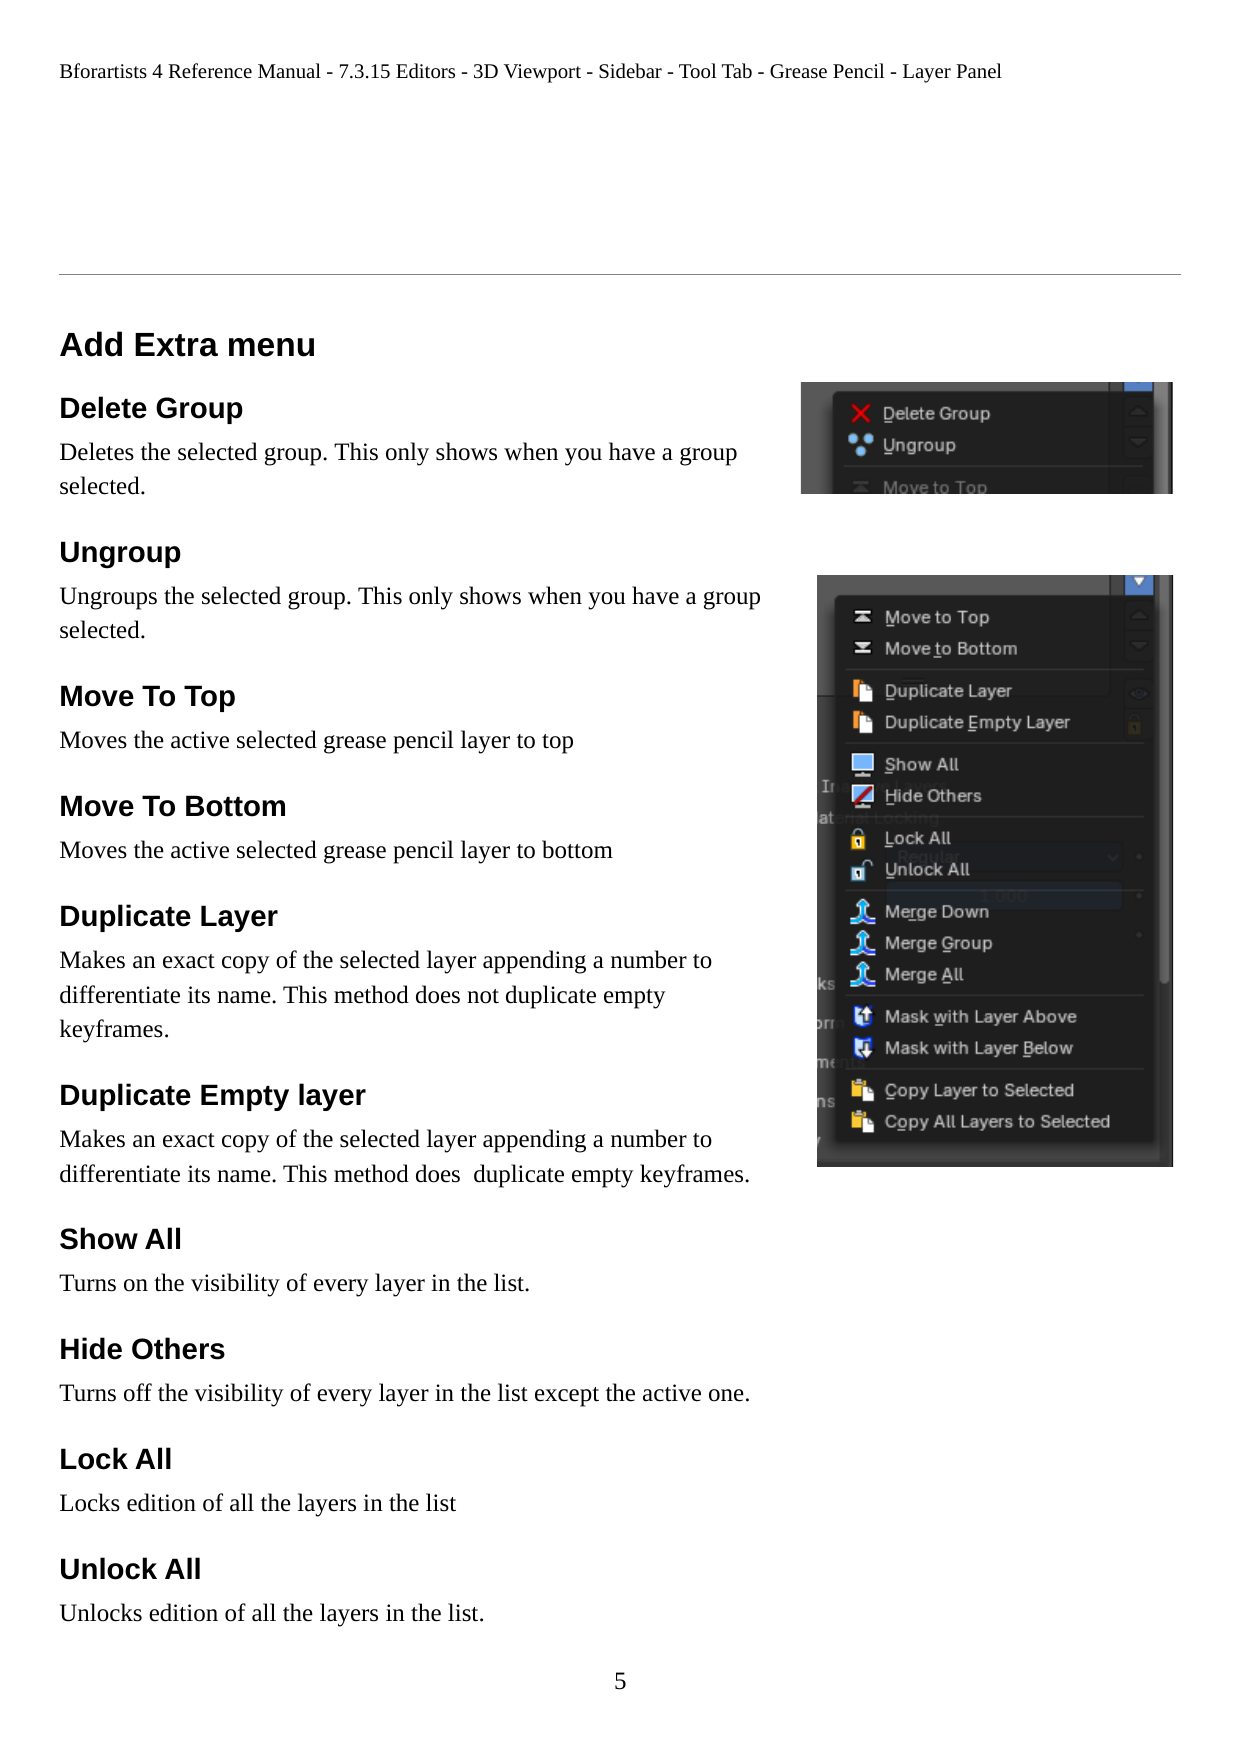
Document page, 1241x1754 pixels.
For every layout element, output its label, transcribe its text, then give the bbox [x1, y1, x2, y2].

subtitle [1173, 391, 1181, 424]
subtitle Duplicate Layer [59, 899, 817, 933]
text Ungroups the selected group. This only shows when you have a group selected. [59, 581, 817, 644]
text Unlocks edition of all the layers in the list. [59, 1598, 1181, 1627]
text Moves the active selected grease pencil layer to top [59, 726, 817, 754]
subtitle Ungroup [59, 535, 1181, 569]
text Turns on the visibility of every layer in the list. [59, 1268, 1181, 1297]
subtitle Move To Top [59, 679, 817, 713]
subtitle Delete Group [59, 391, 800, 424]
text Locks edition of all the layers in the list [59, 1488, 1181, 1517]
text Turns off the visibility of every layer in the list except the active one. [59, 1378, 1181, 1407]
subtitle [1174, 679, 1181, 713]
picture [800, 382, 1173, 494]
text Deletes the selected group. This only shows when you have a group selected. [59, 437, 1181, 500]
subtitle Add Extra menu [59, 325, 1181, 363]
text Moves the active selected grease pencil layer to bottom [59, 835, 817, 864]
text Makes an exact copy of the selected layer appending a number to differentiate its name. This method does duplicate empty keyframes. [59, 1124, 1181, 1187]
subtitle Move To Bottom [59, 789, 817, 823]
subtitle Duplicate Empty layer [59, 1078, 817, 1112]
picture [817, 575, 1174, 1167]
text Makes an exact copy of the selected layer appending a number to differentiate its name. This method does not duplicate empty keyframes. [59, 945, 817, 1043]
subtitle Hide Others [59, 1332, 1181, 1366]
subtitle Lock All [59, 1442, 1181, 1476]
subtitle Show All [59, 1222, 1181, 1256]
subtitle Unlock All [59, 1552, 1181, 1586]
